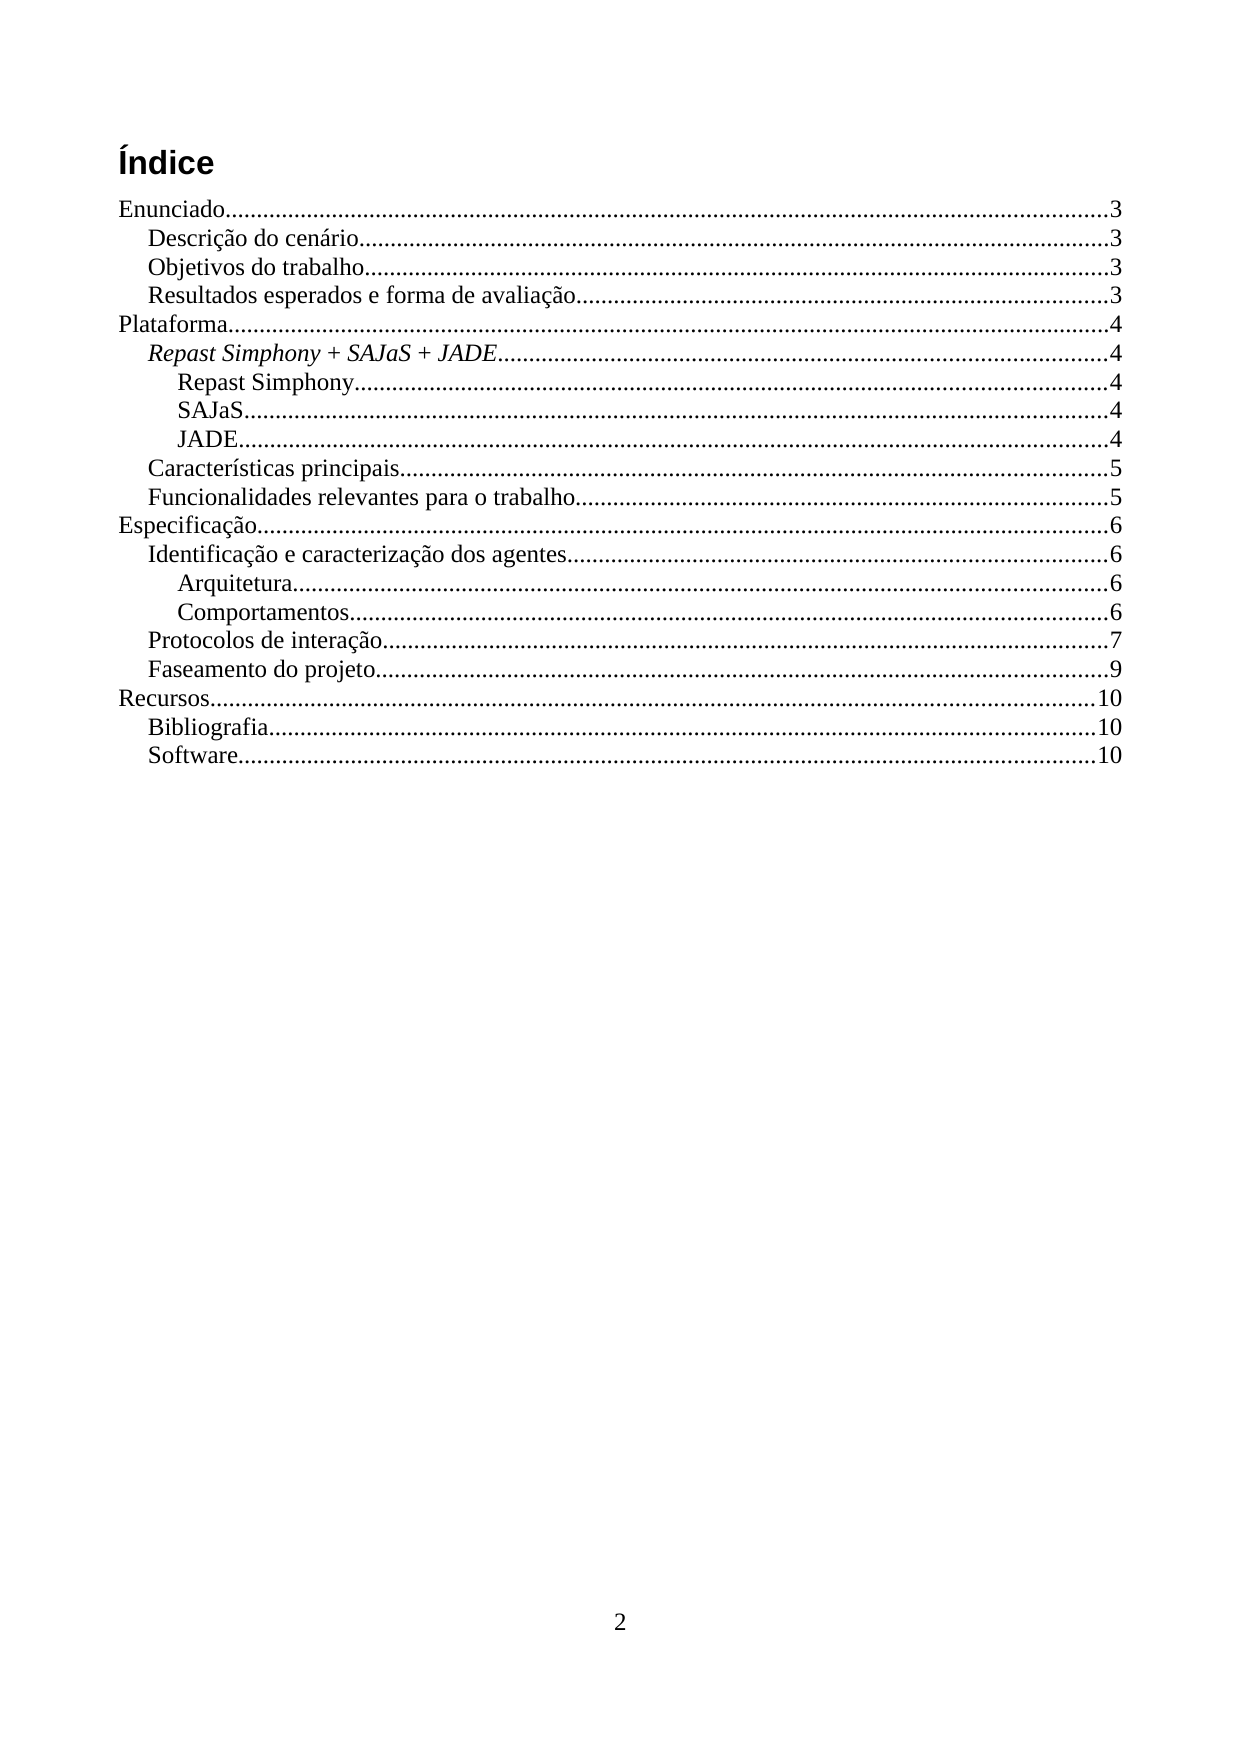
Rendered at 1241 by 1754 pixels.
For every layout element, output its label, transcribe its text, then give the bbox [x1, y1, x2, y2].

text Protocolos de interação 7 [148, 625, 1122, 654]
text Plataforma 4 [118, 309, 1122, 338]
text Identificação e caracterização dos agentes 6 [148, 539, 1122, 568]
text Objetivos do trabalho 3 [148, 252, 1122, 280]
text Faseamento do projeto 9 [148, 654, 1122, 683]
text Resultados esperados e forma de avaliação 3 [148, 280, 1122, 309]
subtitle Índice [118, 143, 1122, 182]
text Características principais 5 [148, 453, 1122, 482]
text Descrição do cenário 3 [148, 223, 1122, 252]
text Recursos 10 [118, 683, 1122, 712]
text Comportamentos 6 [177, 597, 1122, 625]
text Repast Simphony 4 [177, 367, 1122, 395]
text JADE 4 [177, 424, 1122, 453]
text Enunciado 3 [118, 194, 1122, 223]
text Especificação 6 [118, 510, 1122, 539]
text Funcionalidades relevantes para o trabalho 5 [148, 482, 1122, 510]
text Bibliografia 10 [148, 712, 1122, 740]
text Software 10 [148, 740, 1122, 769]
text Repast Simphony + SAJaS + JADE 4 [148, 338, 1122, 367]
text SAJaS 4 [177, 395, 1122, 424]
text Arquitetura 6 [177, 568, 1122, 597]
